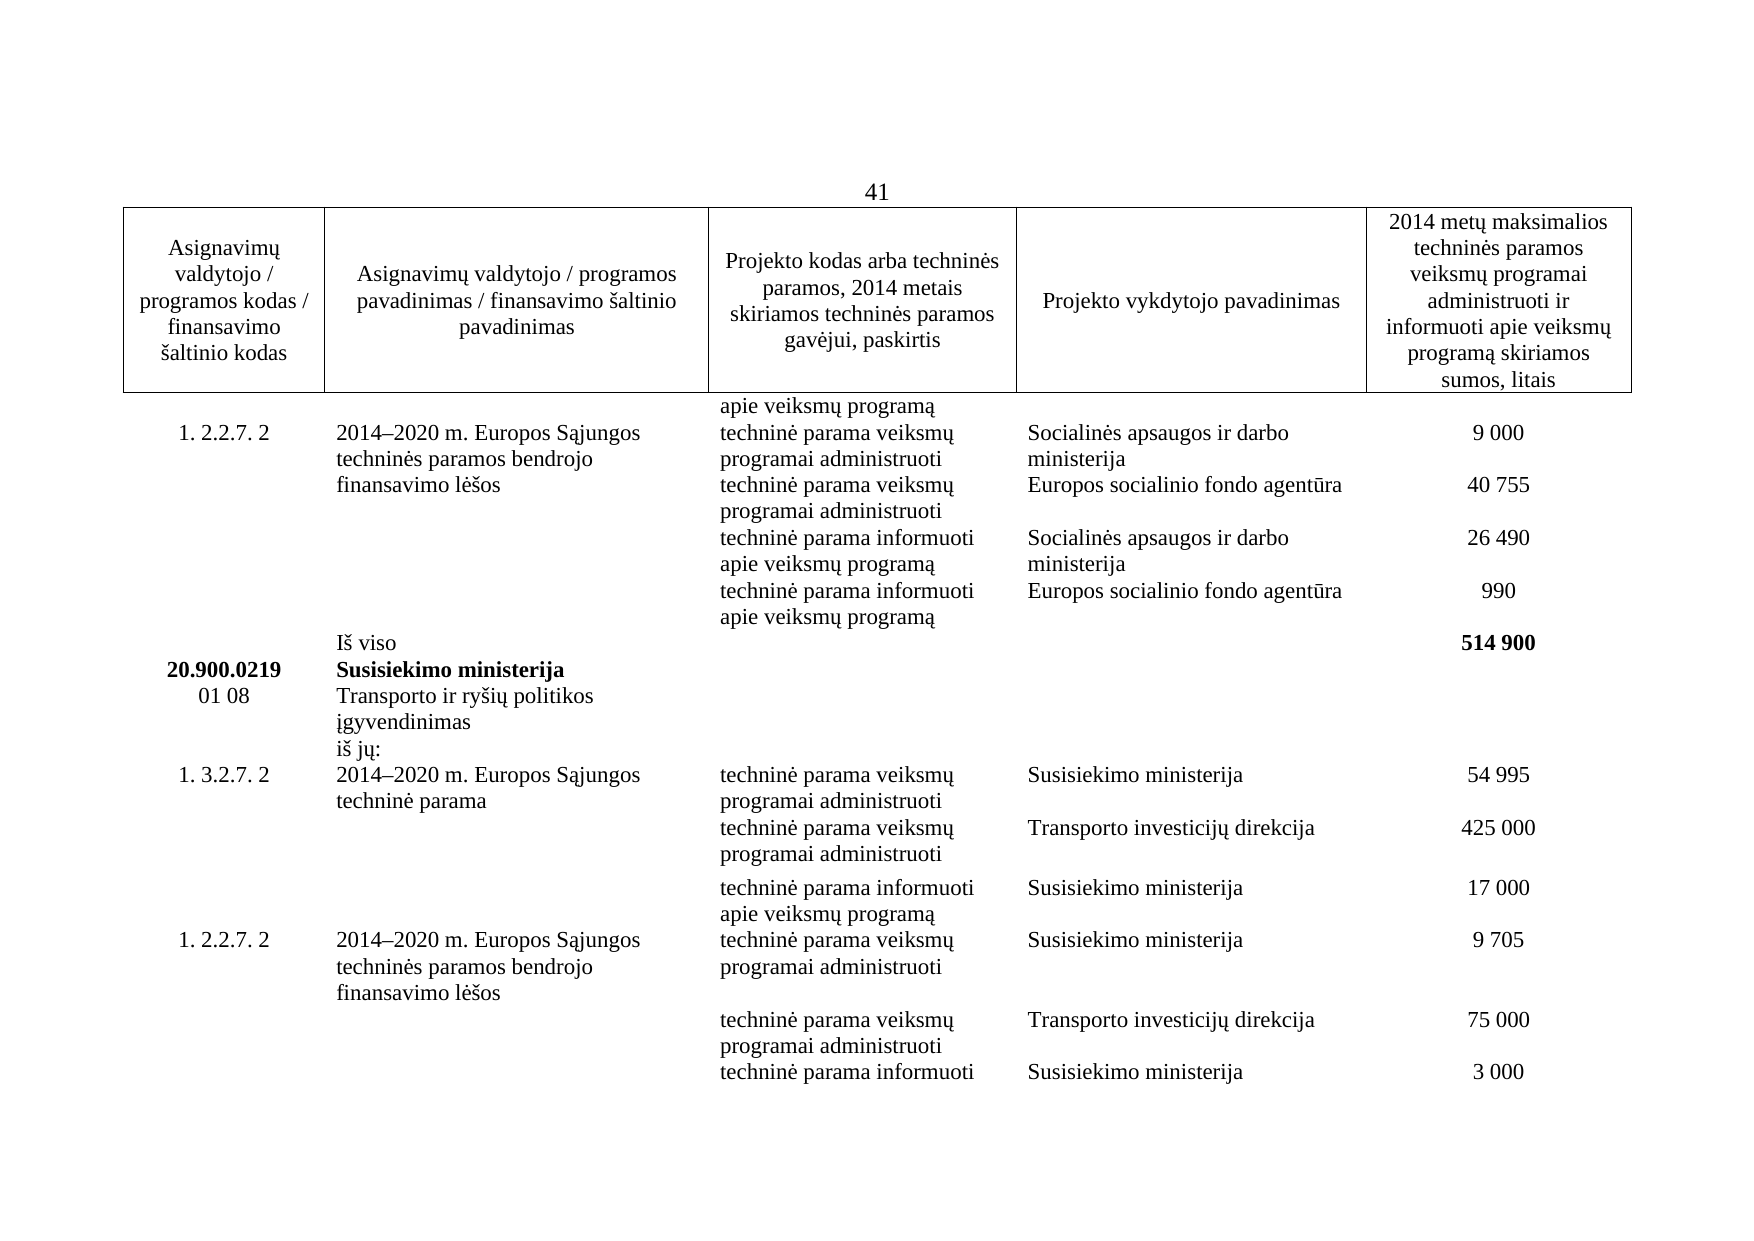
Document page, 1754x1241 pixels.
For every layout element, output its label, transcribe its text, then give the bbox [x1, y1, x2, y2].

table_cell 01 08 [123, 682, 325, 735]
table_cell iš jų: [325, 735, 709, 761]
table_cell Europos socialinio fondo agentūra [1016, 577, 1366, 629]
table_header 2014 metų maksimalios techninės paramos veiksmų programai administruoti ir informuoti apie veiksmų programą skiriamos sumos, litais [1367, 208, 1631, 392]
table_cell techninė parama informuoti [709, 1058, 1016, 1085]
table_cell techninė parama informuoti apie veiksmų programą [709, 577, 1016, 629]
table_cell Socialinės apsaugos ir darbo ministerija [1016, 524, 1366, 577]
table_cell 2014–2020 m. Europos Sąjungos techninės paramos bendrojo finansavimo lėšos [325, 419, 709, 524]
table_cell Susisiekimo ministerija [1016, 927, 1366, 1006]
table_cell techninė parama veiksmų programai administruoti [709, 419, 1016, 471]
table_cell [709, 656, 1016, 682]
table_cell Iš viso [325, 629, 709, 656]
table_cell 3 000 [1366, 1058, 1631, 1085]
table_cell [123, 814, 325, 867]
table_cell Transporto ir ryšių politikos įgyvendinimas [325, 682, 709, 735]
table_cell techninė parama veiksmų programai administruoti [709, 761, 1016, 814]
table_cell [1366, 656, 1631, 682]
table_cell techninė parama informuoti apie veiksmų programą [709, 524, 1016, 577]
table_cell [1366, 735, 1631, 761]
table_cell [123, 393, 325, 418]
table_header Projekto kodas arba techninės paramos, 2014 metais skiriamos techninės paramos gavėjui, paskirtis [709, 208, 1016, 392]
table_cell [123, 867, 325, 927]
table_cell Susisiekimo ministerija [325, 656, 709, 682]
table_cell [325, 1058, 709, 1085]
table_cell 425 000 [1366, 814, 1631, 867]
table_cell Susisiekimo ministerija [1016, 867, 1366, 927]
table_cell techninė parama informuoti apie veiksmų programą [709, 867, 1016, 927]
table_cell 26 490 [1366, 524, 1631, 577]
table_cell [325, 1006, 709, 1058]
table_cell 40 755 [1366, 471, 1631, 524]
table_cell 1. 2.2.7. 2 [123, 419, 325, 524]
table_header Asignavimų valdytojo / programos pavadinimas / finansavimo šaltinio pavadinimas [325, 208, 708, 392]
table_cell [123, 1058, 325, 1085]
table_cell 514 900 [1366, 629, 1631, 656]
table_cell 17 000 [1366, 867, 1631, 927]
table_cell [1016, 393, 1366, 418]
table_cell Europos socialinio fondo agentūra [1016, 471, 1366, 524]
table_cell 2014–2020 m. Europos Sąjungos techninė parama [325, 761, 709, 814]
table_cell 75 000 [1366, 1006, 1631, 1058]
table_cell Susisiekimo ministerija [1016, 761, 1366, 814]
table_cell [1366, 393, 1631, 418]
table_cell 9 705 [1366, 927, 1631, 1006]
table_cell [1016, 682, 1366, 735]
table_cell [123, 577, 325, 629]
table_cell [709, 735, 1016, 761]
table_cell [709, 629, 1016, 656]
table_cell Susisiekimo ministerija [1016, 1058, 1366, 1085]
table_cell techninė parama veiksmų programai administruoti [709, 927, 1016, 1006]
table_cell Socialinės apsaugos ir darbo ministerija [1016, 419, 1366, 471]
table_cell [325, 814, 709, 867]
table_cell [1016, 656, 1366, 682]
table_cell [123, 735, 325, 761]
table_cell 990 [1366, 577, 1631, 629]
table_cell techninė parama veiksmų programai administruoti [709, 471, 1016, 524]
table_cell 1. 3.2.7. 2 [123, 761, 325, 814]
table_cell Transporto investicijų direkcija [1016, 814, 1366, 867]
table_cell [123, 629, 325, 656]
table_header Projekto vykdytojo pavadinimas [1017, 208, 1366, 392]
table_cell 1. 2.2.7. 2 [123, 927, 325, 1006]
table_cell [325, 577, 709, 629]
table_cell 54 995 [1366, 761, 1631, 814]
table_cell [1016, 629, 1366, 656]
table_cell 9 000 [1366, 419, 1631, 471]
table_cell [325, 524, 709, 577]
table_cell Transporto investicijų direkcija [1016, 1006, 1366, 1058]
table_cell apie veiksmų programą [709, 393, 1016, 418]
table_header Asignavimų valdytojo / programos kodas / finansavimo šaltinio kodas [124, 208, 324, 392]
table_cell [709, 682, 1016, 735]
table_cell techninė parama veiksmų programai administruoti [709, 1006, 1016, 1058]
table_cell 20.900.0219 [123, 656, 325, 682]
table_cell [325, 393, 709, 418]
table_cell [1366, 682, 1631, 735]
table_cell [325, 867, 709, 927]
table_cell [123, 524, 325, 577]
table_cell 2014–2020 m. Europos Sąjungos techninės paramos bendrojo finansavimo lėšos [325, 927, 709, 1006]
table_cell techninė parama veiksmų programai administruoti [709, 814, 1016, 867]
table_cell [1016, 735, 1366, 761]
table_cell [123, 1006, 325, 1058]
